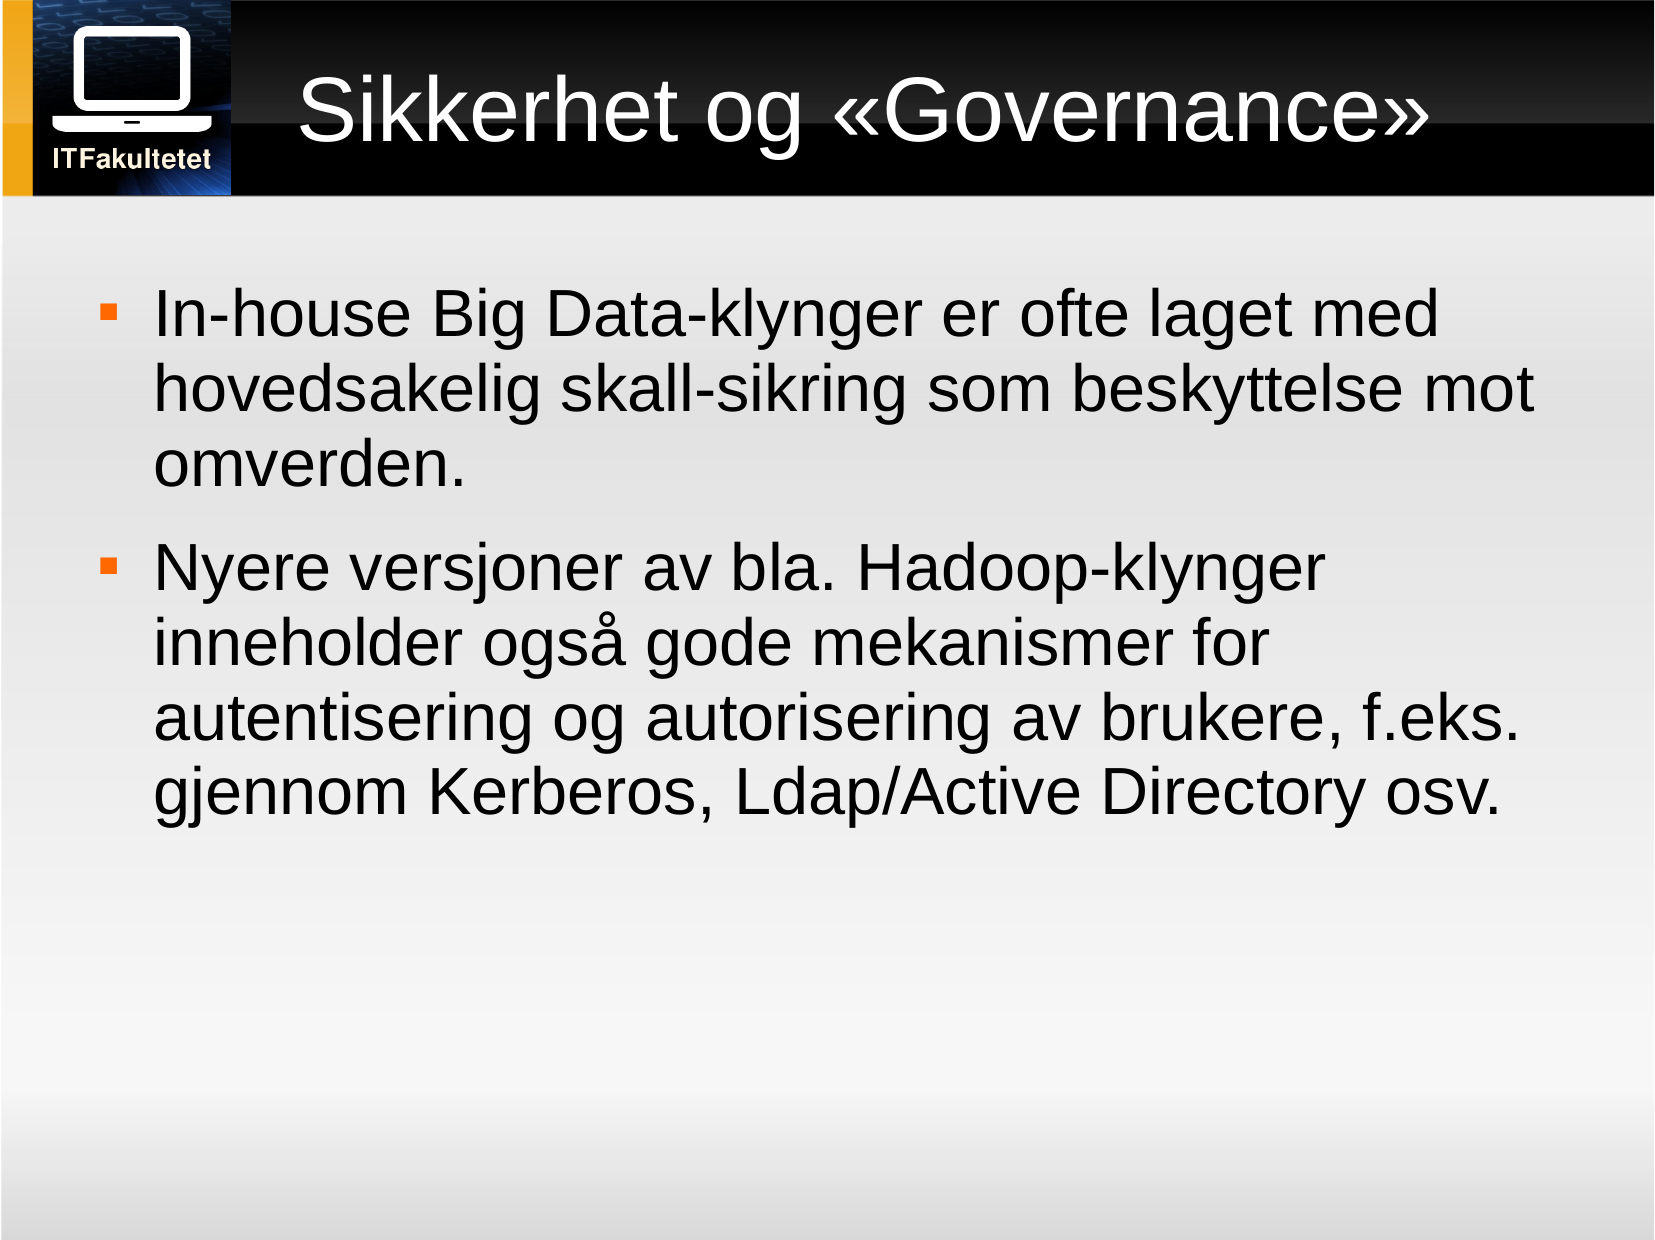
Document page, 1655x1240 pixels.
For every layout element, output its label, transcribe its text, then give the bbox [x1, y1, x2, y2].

list In-house Big Data-klynger er ofte laget med hovedsakelig skall-sikring som beskyttelse mot omverden. Nyere versjoner av bla. Hadoop-klynger inneholder også gode mekanismer for autentisering og autorisering av brukere, f.eks. gjennom Kerberos, Ldap/Active Directory osv. [82, 276, 1572, 961]
picture [2, 0, 1655, 1238]
title Sikkerhet og «Governance» [295, 6, 1436, 212]
